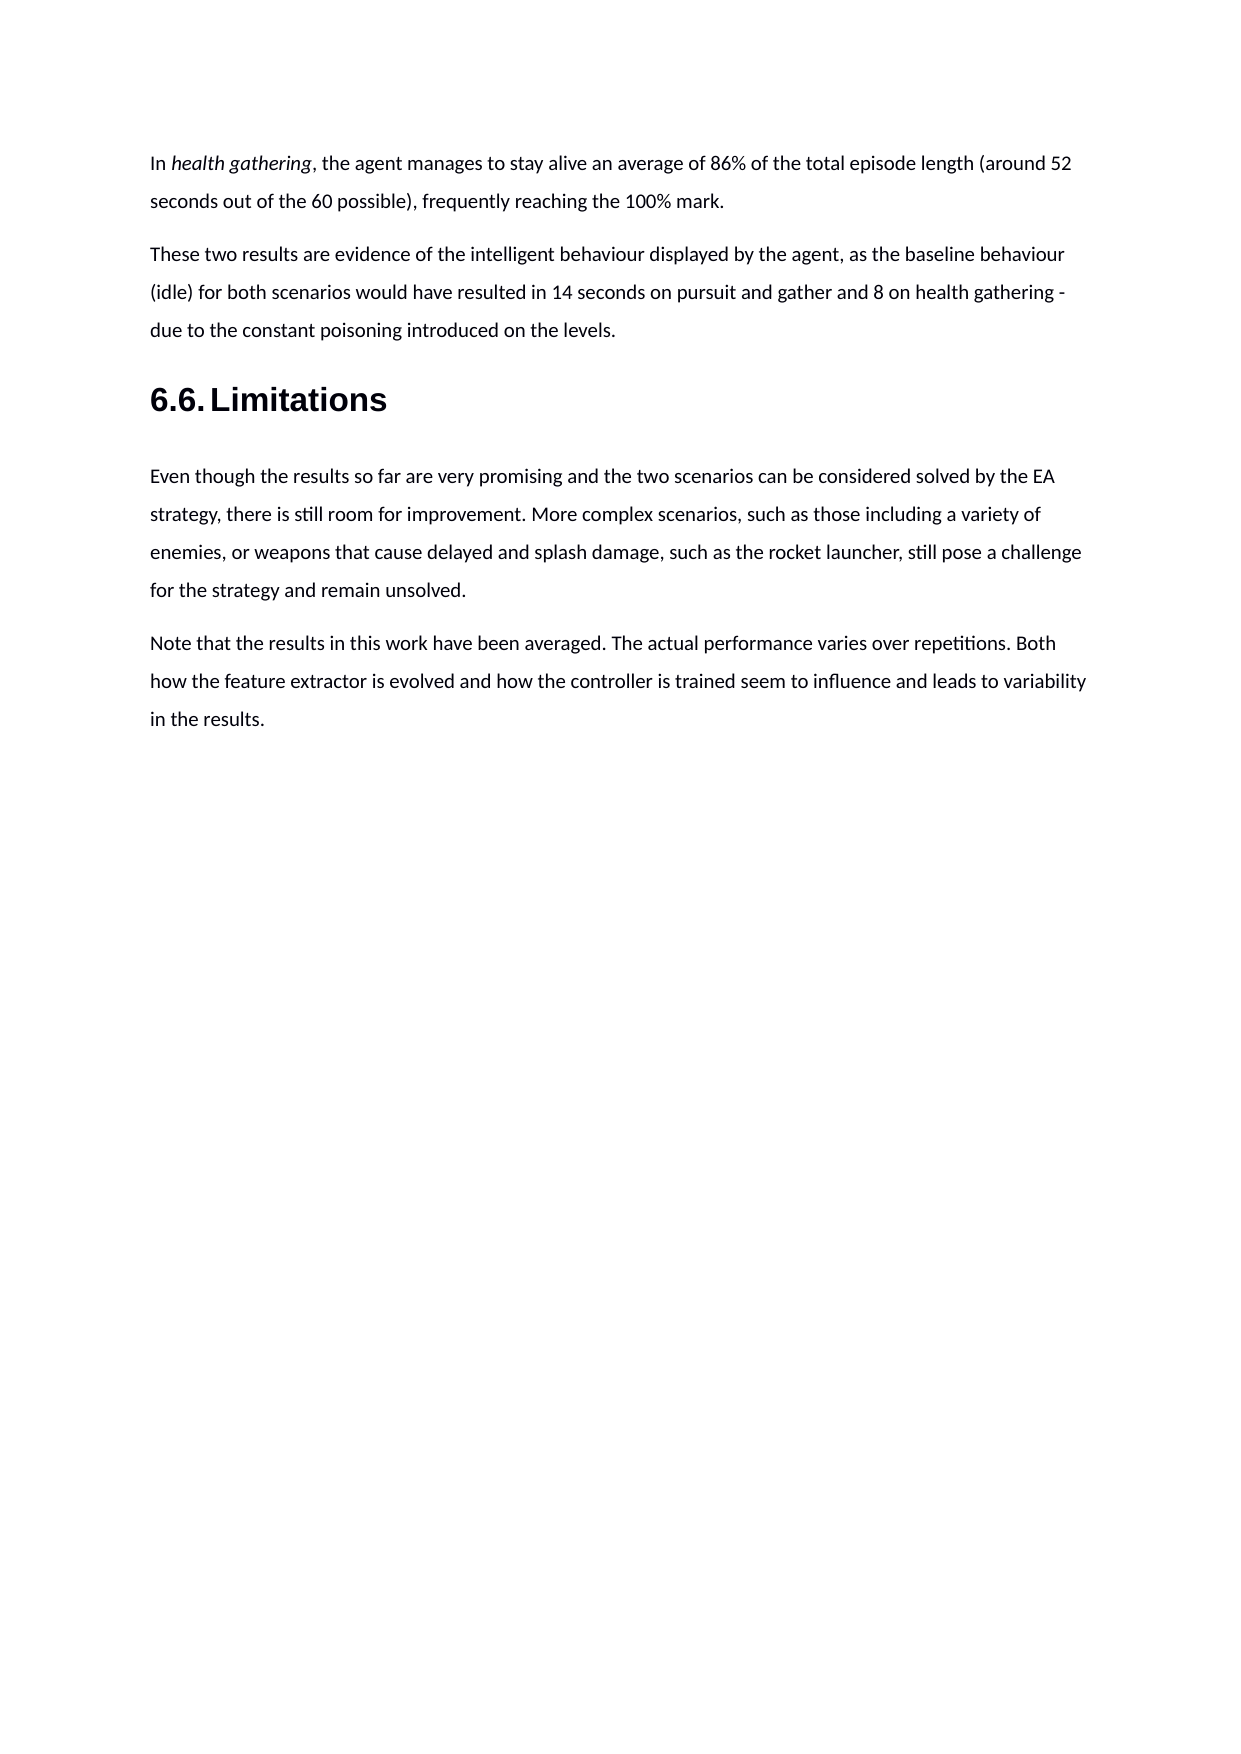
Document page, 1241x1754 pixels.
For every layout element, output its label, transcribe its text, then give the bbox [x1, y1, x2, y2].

subtitle Limitations [150, 380, 1090, 418]
text Note that the results in this work have been averaged. The actual performance varies over repetitions. Both how the feature extractor is evolved and how the controller is trained seem to influence and leads to variability in the results. [150, 630, 1090, 732]
text Even though the results so far are very promising and the two scenarios can be considered solved by the EA strategy, there is still room for improvement. More complex scenarios, such as those including a variety of enemies, or weapons that cause delayed and splash damage, such as the rocket launcher, still pose a challenge for the strategy and remain unsolved. [150, 463, 1090, 603]
text These two results are evidence of the intelligent behaviour displayed by the agent, as the baseline behaviour (idle) for both scenarios would have resulted in 14 seconds on pursuit and gather and 8 on health gathering -due to the constant poisoning introduced on the levels. [150, 241, 1090, 342]
text In health gathering, the agent manages to stay alive an average of 86% of the total episode length (around 52 seconds out of the 60 possible), frequently reaching the 100% mark. [150, 150, 1090, 213]
